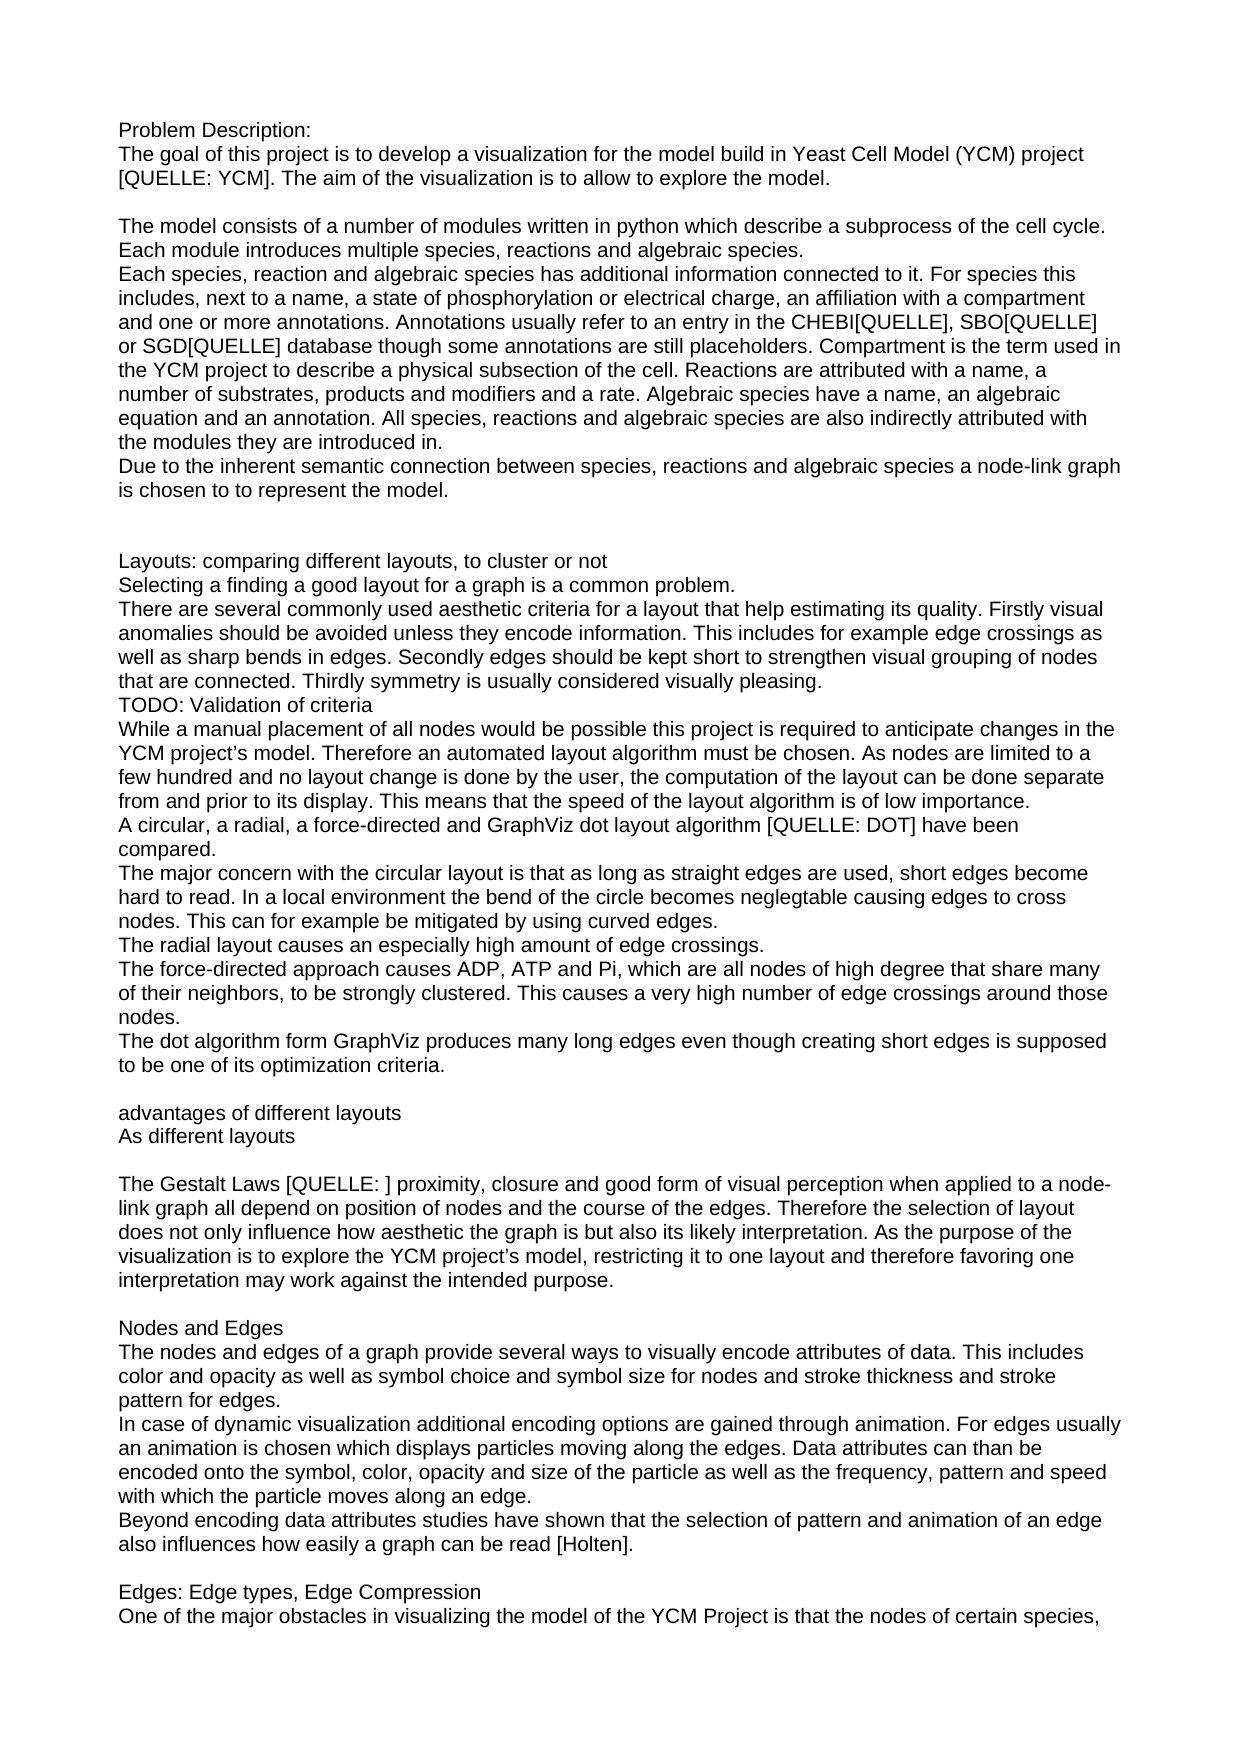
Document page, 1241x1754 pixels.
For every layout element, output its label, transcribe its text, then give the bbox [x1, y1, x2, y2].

text Due to the inherent semantic connection between species, reactions and algebraic species a node-link graph is chosen to to represent the model. [118, 453, 1122, 501]
text The goal of this project is to develop a visualization for the model build in Yeast Cell Model (YCM) project [QUELLE: YCM]. The aim of the visualization is to allow to explore the model. [118, 142, 1122, 190]
text Layouts: comparing different layouts, to cluster or not [118, 549, 1122, 573]
text There are several commonly used aesthetic criteria for a layout that help estimating its quality. Firstly visual anomalies should be avoided unless they encode information. This includes for example edge crossings as well as sharp bends in edges. Secondly edges should be kept short to strengthen visual grouping of nodes that are connected. Thirdly symmetry is usually considered visually pleasing. [118, 597, 1122, 693]
text The radial layout causes an especially high amount of edge crossings. [118, 933, 1122, 957]
text The model consists of a number of modules written in python which describe a subprocess of the cell cycle. Each module introduces multiple species, reactions and algebraic species. [118, 214, 1122, 262]
text Beyond encoding data attributes studies have shown that the selection of pattern and animation of an edge also influences how easily a graph can be read [Holten]. [118, 1508, 1122, 1556]
text In case of dynamic visualization additional encoding options are gained through animation. For edges usually an animation is chosen which displays particles moving along the edges. Data attributes can than be encoded onto the symbol, color, opacity and size of the particle as well as the frequency, pattern and speed with which the particle moves along an edge. [118, 1412, 1122, 1508]
text Problem Description: [118, 118, 1122, 142]
text Each species, reaction and algebraic species has additional information connected to it. For species this includes, next to a name, a state of phosphorylation or electrical charge, an affiliation with a compartment and one or more annotations. Annotations usually refer to an entry in the CHEBI[QUELLE], SBO[QUELLE] or SGD[QUELLE] database though some annotations are still placeholders. Compartment is the term used in the YCM project to describe a physical subsection of the cell. Reactions are attributed with a name, a number of substrates, products and modifiers and a rate. Algebraic species have a name, an algebraic equation and an annotation. All species, reactions and algebraic species are also indirectly attributed with the modules they are introduced in. [118, 262, 1122, 453]
text While a manual placement of all nodes would be possible this project is required to anticipate changes in the YCM project’s model. Therefore an automated layout algorithm must be chosen. As nodes are limited to a few hundred and no layout change is done by the user, the computation of the layout can be done separate from and prior to its display. This means that the speed of the layout algorithm is of low importance. [118, 717, 1122, 813]
text A circular, a radial, a force-directed and GraphViz dot layout algorithm [QUELLE: DOT] have been compared. [118, 813, 1122, 861]
text Nodes and Edges [118, 1316, 1122, 1340]
text Selecting a finding a good layout for a graph is a common problem. [118, 573, 1122, 597]
text As different layouts [118, 1124, 1122, 1148]
text advantages of different layouts [118, 1100, 1122, 1124]
text One of the major obstacles in visualizing the model of the YCM Project is that the nodes of certain species, [118, 1603, 1122, 1627]
text Edges: Edge types, Edge Compression [118, 1579, 1122, 1603]
text The force-directed approach causes ADP, ATP and Pi, which are all nodes of high degree that share many of their neighbors, to be strongly clustered. This causes a very high number of edge crossings around those nodes. [118, 957, 1122, 1028]
text The dot algorithm form GraphViz produces many long edges even though creating short edges is supposed to be one of its optimization criteria. [118, 1028, 1122, 1076]
text The major concern with the circular layout is that as long as straight edges are used, short edges become hard to read. In a local environment the bend of the circle becomes neglegtable causing edges to cross nodes. This can for example be mitigated by using curved edges. [118, 861, 1122, 933]
text The nodes and edges of a graph provide several ways to visually encode attributes of data. This includes color and opacity as well as symbol choice and symbol size for nodes and stroke thickness and stroke pattern for edges. [118, 1340, 1122, 1412]
text The Gestalt Laws [QUELLE: ] proximity, closure and good form of visual perception when applied to a node-link graph all depend on position of nodes and the course of the edges. Therefore the selection of layout does not only influence how aesthetic the graph is but also its likely interpretation. As the purpose of the visualization is to explore the YCM project’s model, restricting it to one layout and therefore favoring one interpretation may work against the intended purpose. [118, 1172, 1122, 1292]
text TODO: Validation of criteria [118, 693, 1122, 717]
